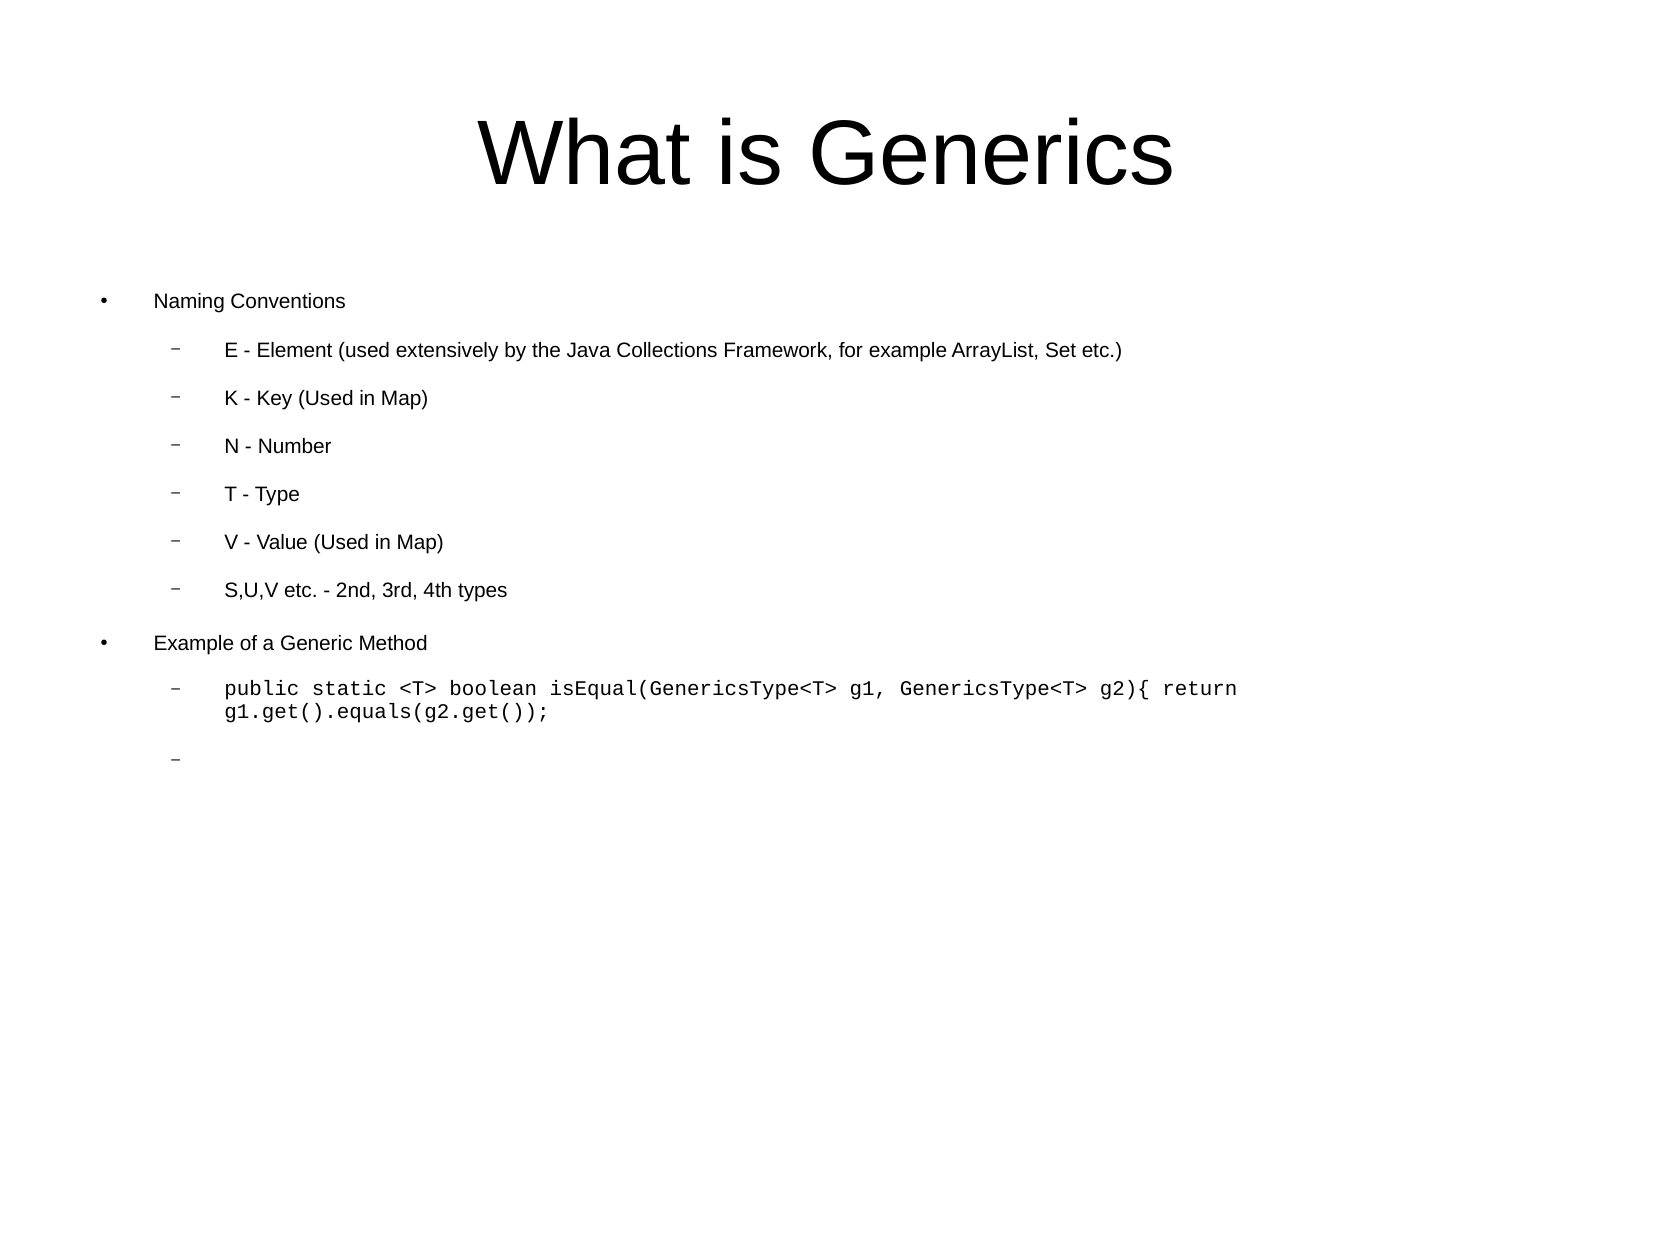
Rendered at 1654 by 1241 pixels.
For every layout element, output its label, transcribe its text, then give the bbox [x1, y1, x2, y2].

list Naming Conventions E - Element (used extensively by the Java Collections Framework, for example ArrayList, Set etc.) K - Key (Used in Map) N - Number T - Type V - Value (Used in Map) S,U,V etc. - 2nd, 3rd, 4th types Example of a Generic Method public static <T> boolean isEqual(GenericsType<T> g1, GenericsType<T> g2){ return g1.get().equals(g2.get()); [82, 290, 1571, 1010]
title What is Generics [82, 49, 1571, 257]
